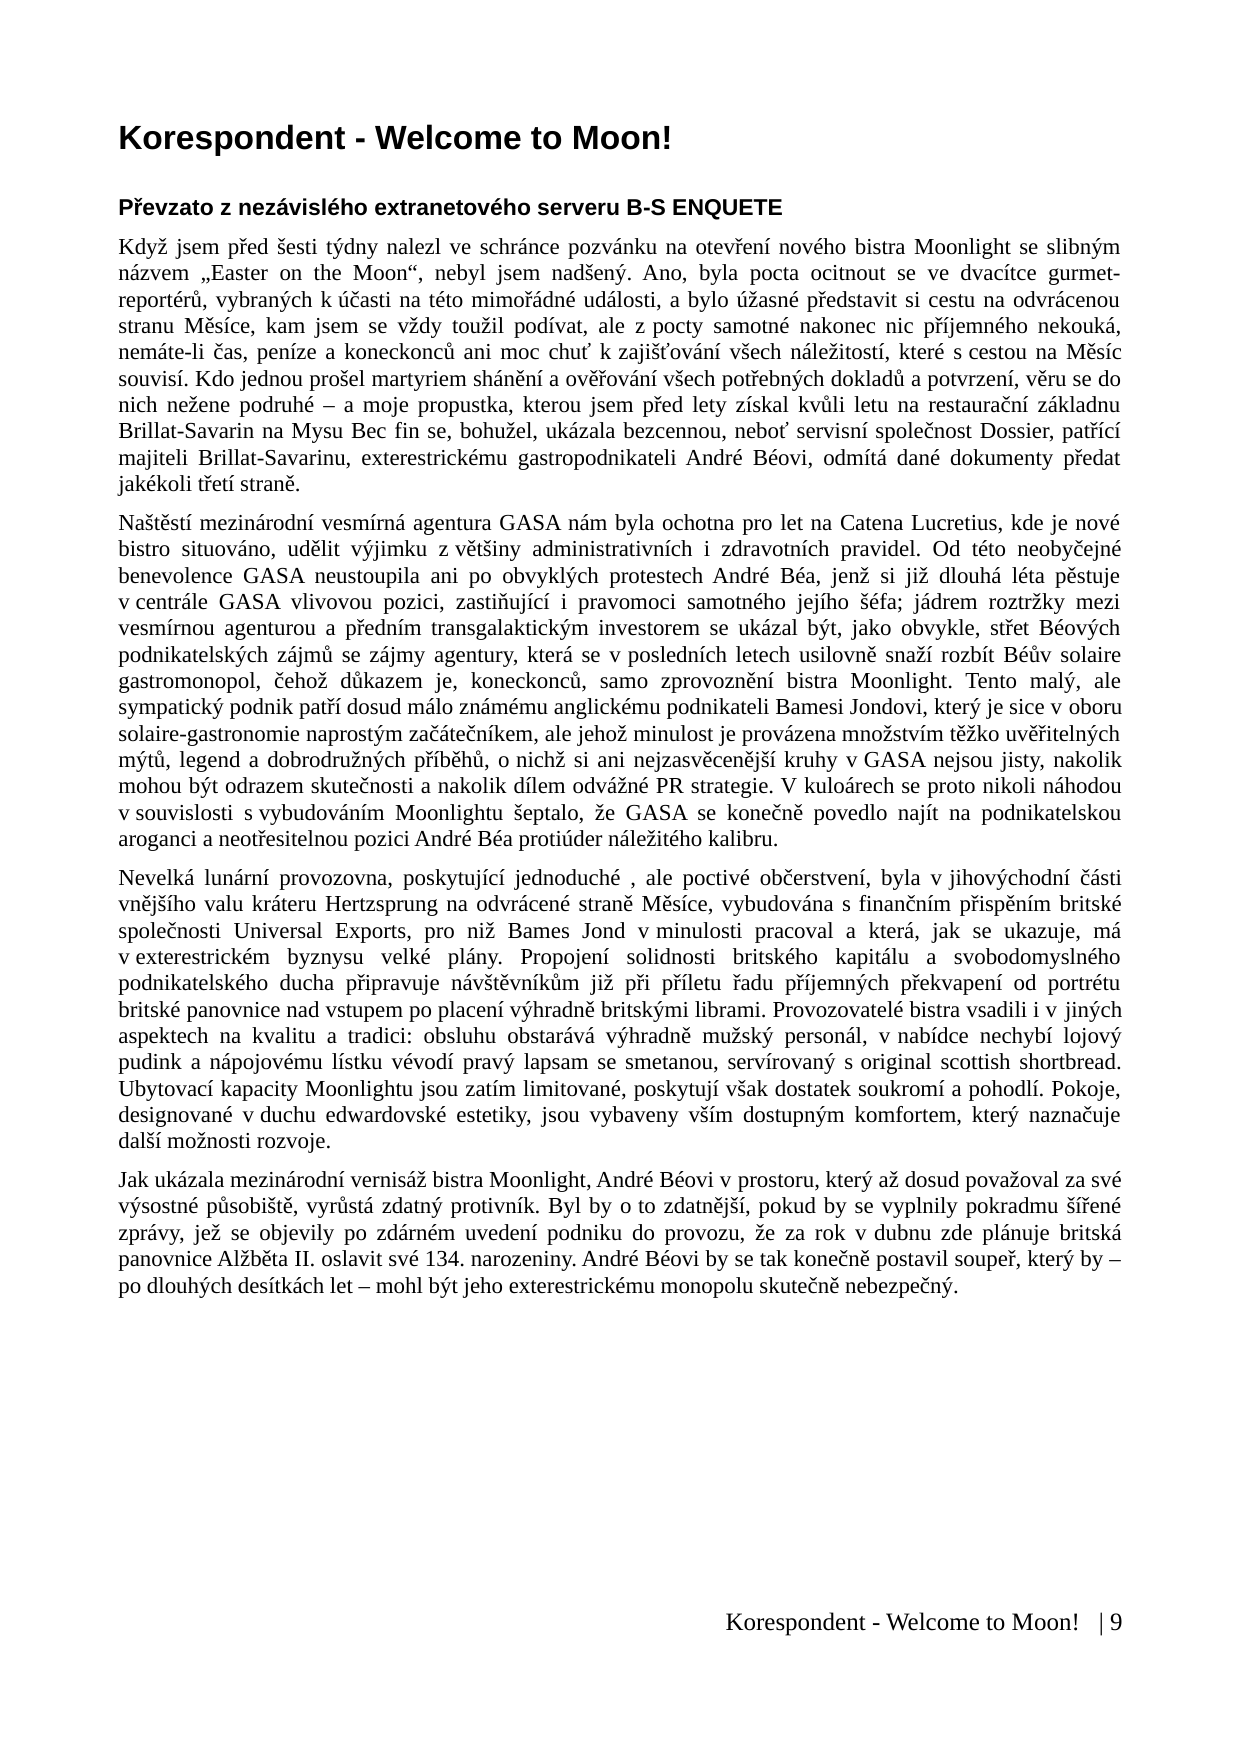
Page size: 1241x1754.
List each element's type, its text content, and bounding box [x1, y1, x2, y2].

text Nevelká lunární provozovna, poskytující jednoduché , ale poctivé občerstvení, byla v jihovýchodní části vnějšího valu kráteru Hertzsprung na odvrácené straně Měsíce, vybudována s finančním přispěním britské společnosti Universal Exports, pro niž Bames Jond v minulosti pracoval a která, jak se ukazuje, má v exterestrickém byznysu velké plány. Propojení solidnosti britského kapitálu a svobodomyslného podnikatelského ducha připravuje návštěvníkům již při příletu řadu příjemných překvapení od portrétu britské panovnice nad vstupem po placení výhradně britskými librami. Provozovatelé bistra vsadili i v jiných aspektech na kvalitu a tradici: obsluhu obstarává výhradně mužský personál, v nabídce nechybí lojový pudink a nápojovému lístku vévodí pravý lapsam se smetanou, servírovaný s original scottish shortbread. Ubytovací kapacity Moonlightu jsou zatím limitované, poskytují však dostatek soukromí a pohodlí. Pokoje, designované v duchu edwardovské estetiky, jsou vybaveny vším dostupným komfortem, který naznačuje další možnosti rozvoje. [118, 864, 1122, 1154]
text Jak ukázala mezinárodní vernisáž bistra Moonlight, André Béovi v prostoru, který až dosud považoval za své výsostné působiště, vyrůstá zdatný protivník. Byl by o to zdatnější, pokud by se vyplnily pokradmu šířené zprávy, jež se objevily po zdárném uvedení podniku do provozu, že za rok v dubnu zde plánuje britská panovnice Alžběta II. oslavit své 134. narozeniny. André Béovi by se tak konečně postavil soupeř, který by – po dlouhých desítkách let – mohl být jeho exterestrickému monopolu skutečně nebezpečný. [118, 1166, 1122, 1298]
subtitle Převzato z nezávislého extranetového serveru B-S ENQUETE [118, 194, 1122, 221]
subtitle Korespondent - Welcome to Moon! [118, 118, 1122, 157]
text Naštěstí mezinárodní vesmírná agentura GASA nám byla ochotna pro let na Catena Lucretius, kde je nové bistro situováno, udělit výjimku z většiny administrativních i zdravotních pravidel. Od této neobyčejné benevolence GASA neustoupila ani po obvyklých protestech André Béa, jenž si již dlouhá léta pěstuje v centrále GASA vlivovou pozici, zastiňující i pravomoci samotného jejího šéfa; jádrem roztržky mezi vesmírnou agenturou a předním transgalaktickým investorem se ukázal být, jako obvykle, střet Béových podnikatelských zájmů se zájmy agentury, která se v posledních letech usilovně snaží rozbít Béův solaire gastromonopol, čehož důkazem je, koneckonců, samo zprovoznění bistra Moonlight. Tento malý, ale sympatický podnik patří dosud málo známému anglickému podnikateli Bamesi Jondovi, který je sice v oboru solaire-gastronomie naprostým začátečníkem, ale jehož minulost je provázena množstvím těžko uvěřitelných mýtů, legend a dobrodružných příběhů, o nichž si ani nejzasvěcenější kruhy v GASA nejsou jisty, nakolik mohou být odrazem skutečnosti a nakolik dílem odvážné PR strategie. V kuloárech se proto nikoli náhodou v souvislosti s vybudováním Moonlightu šeptalo, že GASA se konečně povedlo najít na podnikatelskou aroganci a neotřesitelnou pozici André Béa protiúder náležitého kalibru. [118, 509, 1122, 852]
text Když jsem před šesti týdny nalezl ve schránce pozvánku na otevření nového bistra Moonlight se slibným názvem „Easter on the Moon“, nebyl jsem nadšený. Ano, byla pocta ocitnout se ve dvacítce gurmet-reportérů, vybraných k účasti na této mimořádné události, a bylo úžasné představit si cestu na odvrácenou stranu Měsíce, kam jsem se vždy toužil podívat, ale z pocty samotné nakonec nic příjemného nekouká, nemáte-li čas, peníze a koneckonců ani moc chuť k zajišťování všech náležitostí, které s cestou na Měsíc souvisí. Kdo jednou prošel martyriem shánění a ověřování všech potřebných dokladů a potvrzení, věru se do nich nežene podruhé – a moje propustka, kterou jsem před lety získal kvůli letu na restaurační základnu Brillat-Savarin na Mysu Bec fin se, bohužel, ukázala bezcennou, neboť servisní společnost Dossier, patřící majiteli Brillat-Savarinu, exterestrickému gastropodnikateli André Béovi, odmítá dané dokumenty předat jakékoli třetí straně. [118, 233, 1122, 497]
